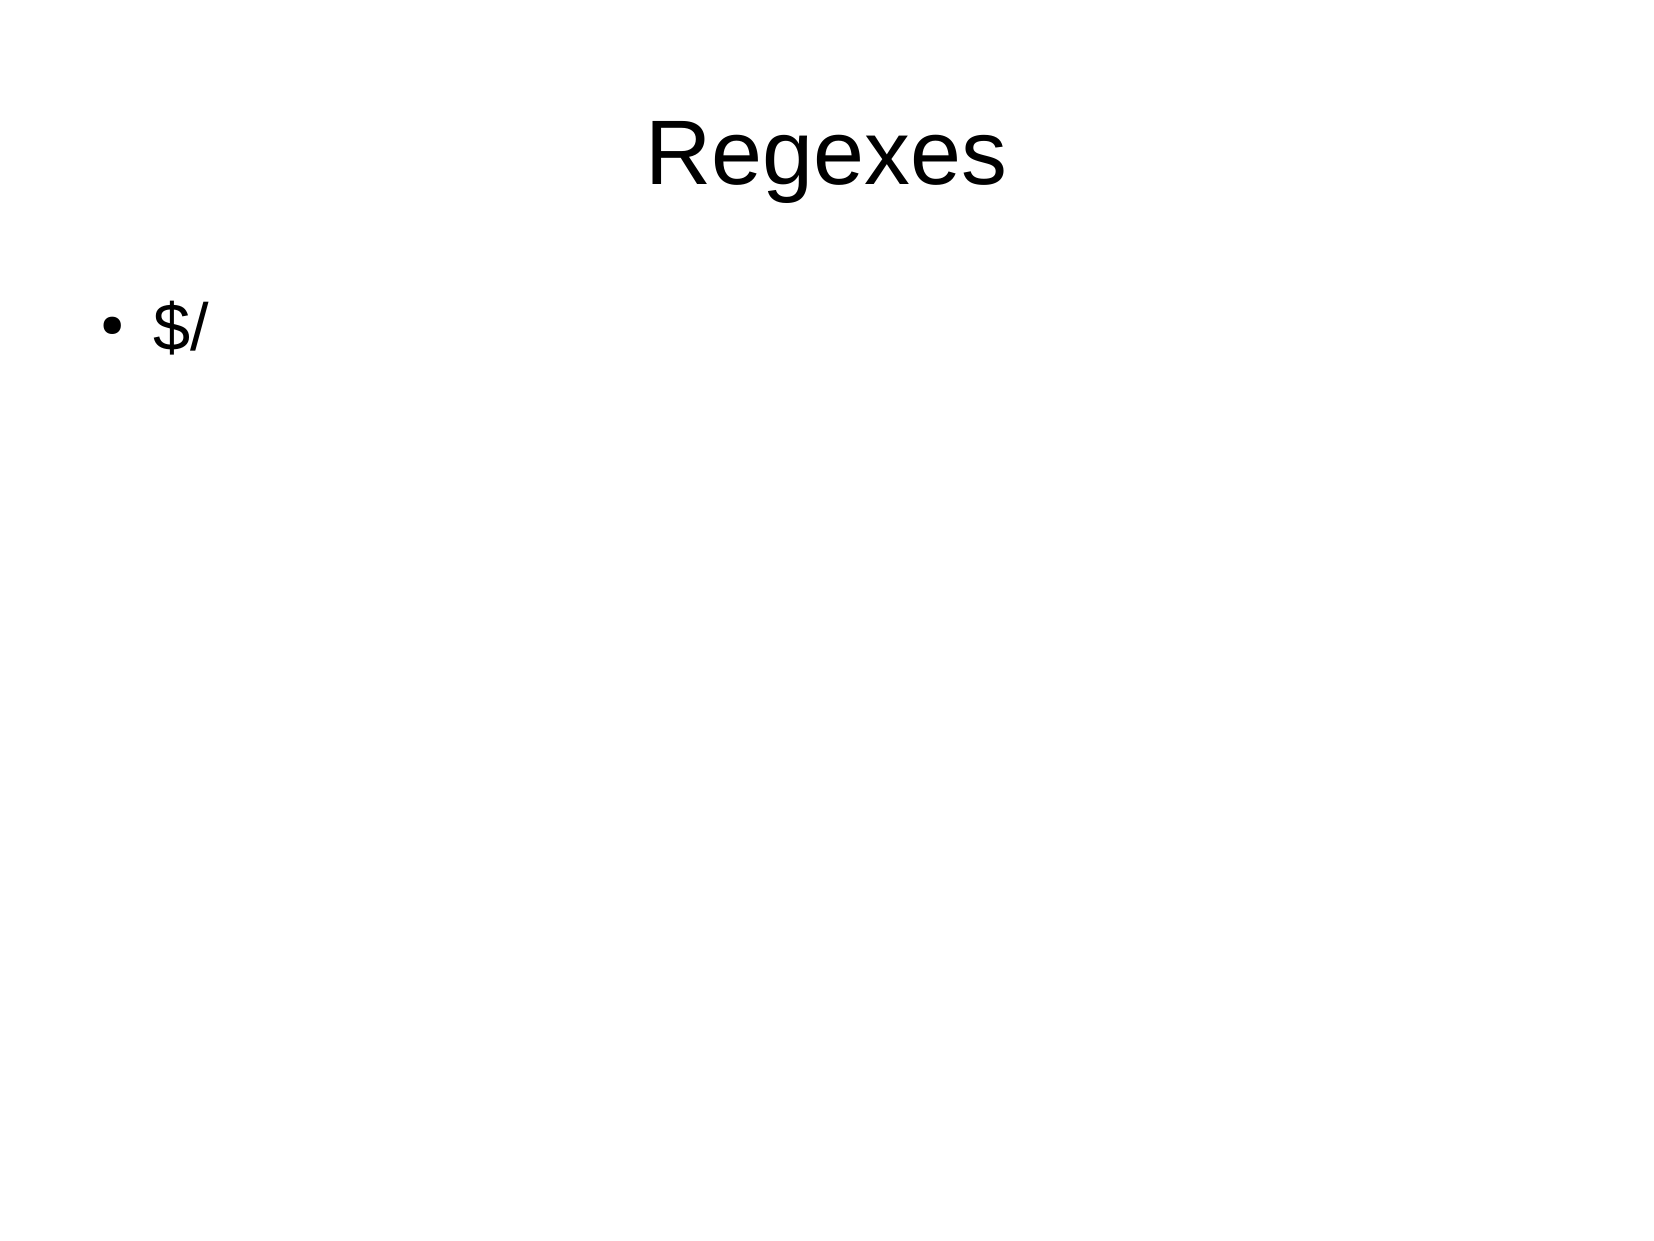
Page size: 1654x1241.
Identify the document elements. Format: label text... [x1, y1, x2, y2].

title Regexes [82, 49, 1571, 257]
list $/ [82, 290, 1538, 1010]
